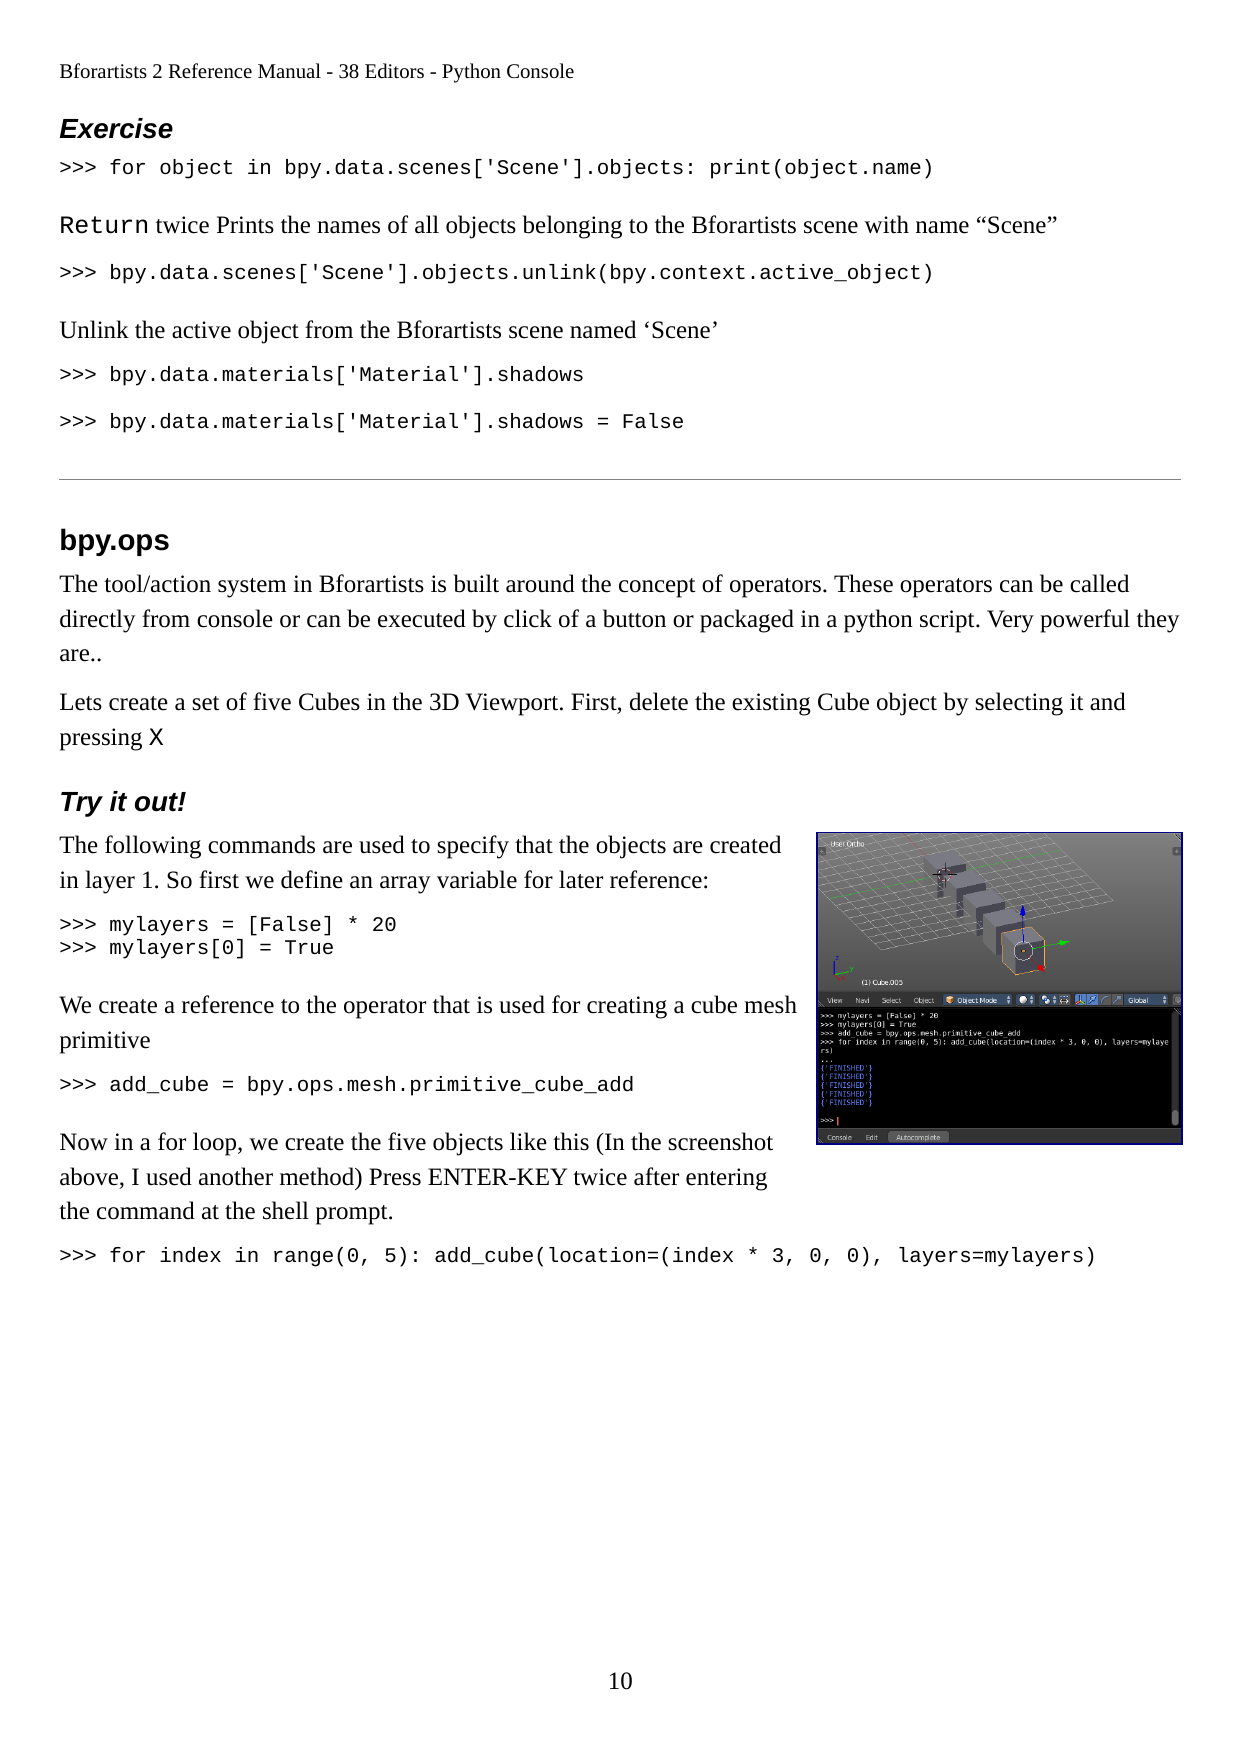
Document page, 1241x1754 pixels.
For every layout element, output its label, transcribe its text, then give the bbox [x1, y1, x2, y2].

subtitle Try it out! [59, 786, 1181, 818]
text We create a reference to the operator that is used for creating a cube mesh primitive [59, 991, 816, 1054]
text >>> for object in bpy.data.scenes['Scene'].objects: print(object.name) [59, 157, 1181, 181]
text >>> bpy.data.materials['Material'].shadows [59, 364, 1181, 387]
text The following commands are used to specify that the objects are created in layer 1. So first we define an array variable for later reference: [59, 830, 1181, 893]
text >>> bpy.data.scenes['Scene'].objects.unlink(bpy.context.active_object) [59, 262, 1181, 285]
text >>> mylayers[0] = True [59, 937, 816, 961]
text >>> bpy.data.materials['Material'].shadows = False [59, 411, 1181, 435]
text Now in a for loop, we create the five objects like this (In the screenshot above, I used another method) Press ENTER-KEY twice after entering the command at the shell prompt. [59, 1127, 1181, 1225]
text Unlink the active object from the Bforartists scene named ‘Scene’ [59, 315, 1181, 343]
text The tool/action system in Bforartists is built around the concept of operators. These operators can be called directly from console or can be executed by click of a button or packaged in a python script. Very powerful they are.. [59, 569, 1181, 667]
text Lets create a set of five Cubes in the 3D Viewport. First, delete the existing Cube object by selecting it and pressing X [59, 687, 1181, 753]
text >>> add_cube = bpy.ops.mesh.primitive_cube_add [59, 1074, 816, 1098]
subtitle Exercise [59, 113, 1181, 144]
subtitle bpy.ops [59, 523, 1181, 557]
text Return twice Prints the names of all objects belonging to the Bforartists scene with name “Scene” [59, 210, 1181, 241]
text >>> for index in range(0, 5): add_cube(location=(index * 3, 0, 0), layers=mylayers) [59, 1245, 1181, 1269]
text >>> mylayers = [False] * 20 [59, 914, 816, 937]
picture [818, 833, 1181, 1143]
